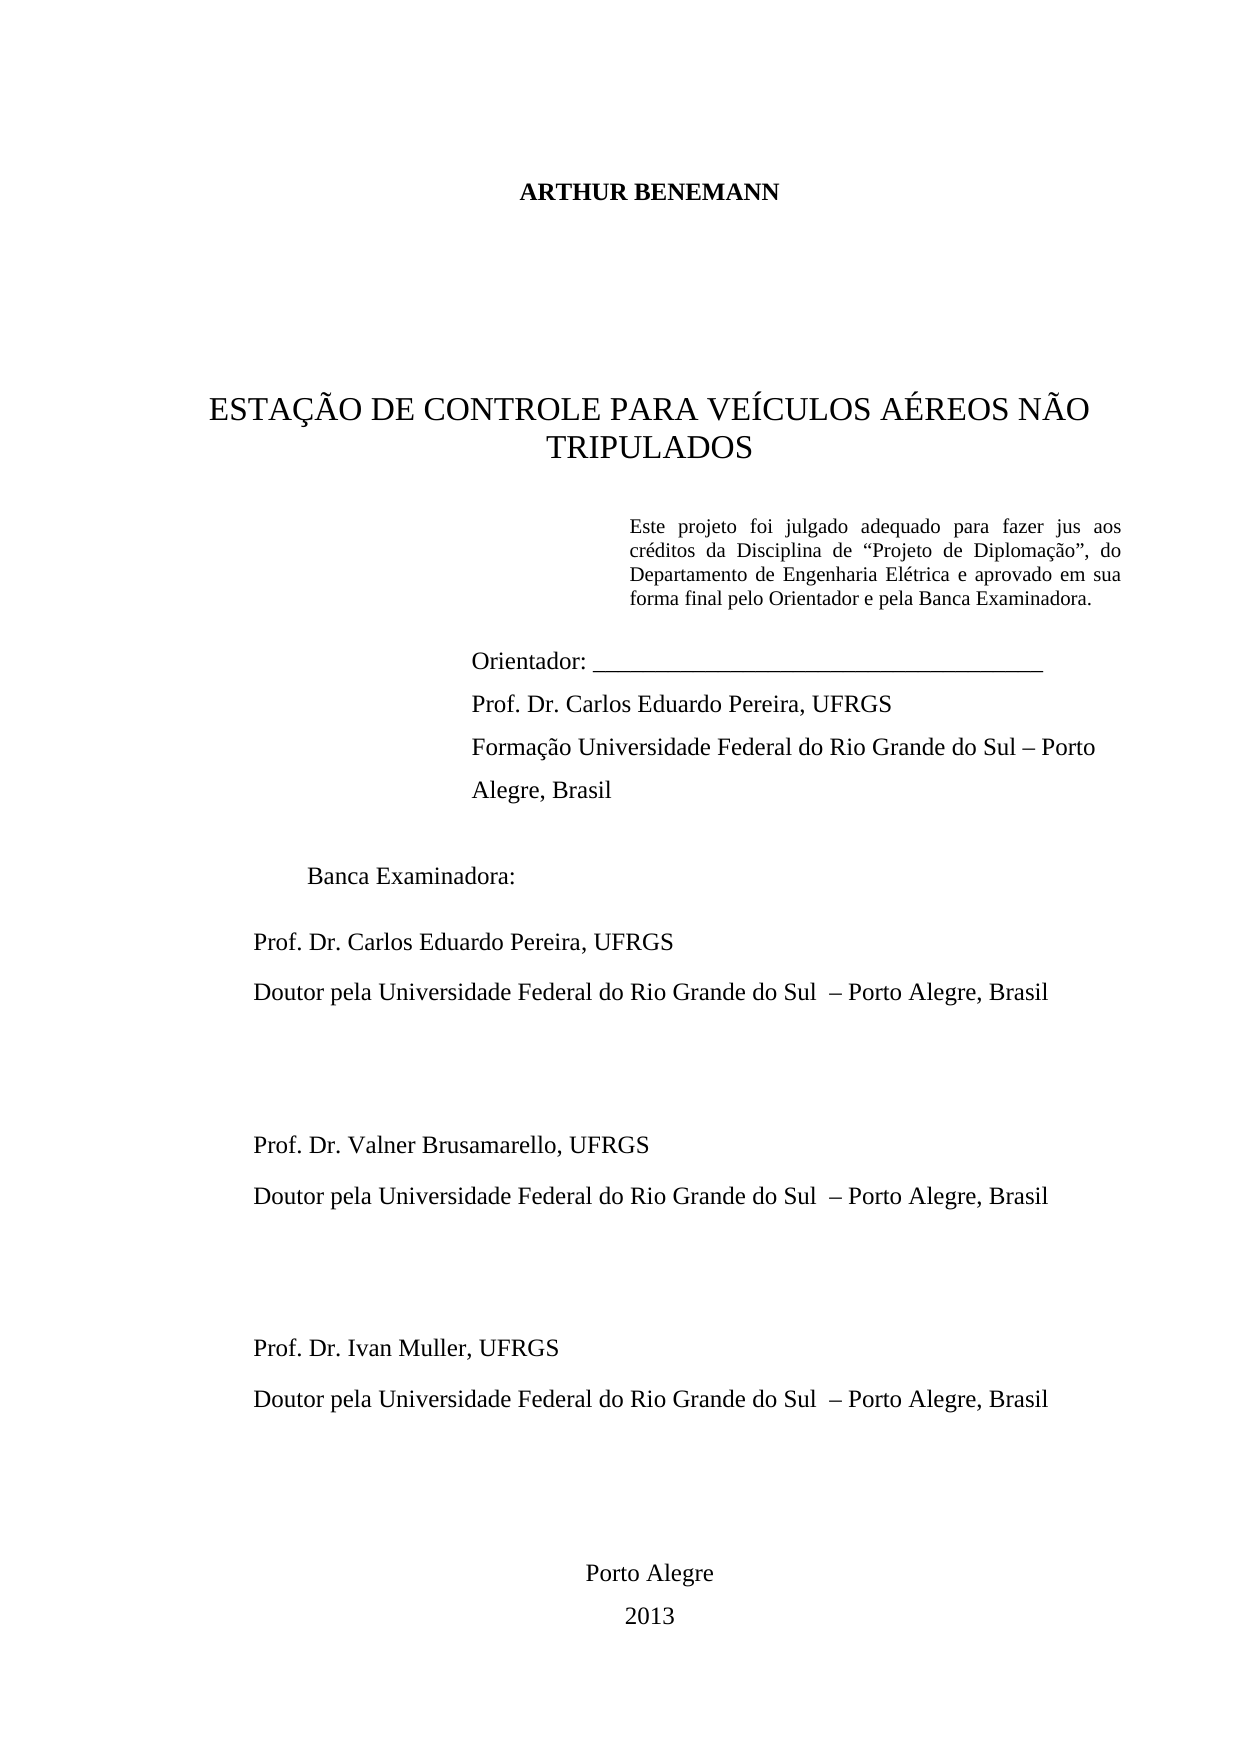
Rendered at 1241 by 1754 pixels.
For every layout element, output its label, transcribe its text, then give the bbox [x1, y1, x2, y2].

text Doutor pela Universidade Federal do Rio Grande do Sul – Porto Alegre, Brasil [177, 1384, 1122, 1413]
text Estação de controle para Veículos Aéreos Não Tripulados [177, 389, 1122, 465]
text Prof. Dr. Carlos Eduardo Pereira, UFRGS [471, 689, 1122, 718]
text 2013 [177, 1601, 1122, 1629]
text Doutor pela Universidade Federal do Rio Grande do Sul – Porto Alegre, Brasil [177, 977, 1122, 1006]
text Prof. Dr. Carlos Eduardo Pereira, UFRGS [177, 927, 1122, 955]
text Doutor pela Universidade Federal do Rio Grande do Sul – Porto Alegre, Brasil [177, 1181, 1122, 1209]
text ARTHUR BENEMANN [177, 177, 1122, 206]
text Banca Examinadora: [177, 861, 1122, 890]
text Este projeto foi julgado adequado para fazer jus aos créditos da Disciplina de “Projeto de Diplomação”, do Departamento de Engenharia Elétrica e aprovado em sua forma final pelo Orientador e pela Banca Examinadora. [629, 513, 1122, 610]
text Porto Alegre [177, 1558, 1122, 1586]
text Prof. Dr. Ivan Muller, UFRGS [177, 1333, 1122, 1362]
text Formação Universidade Federal do Rio Grande do Sul – Porto Alegre, Brasil [471, 732, 1122, 804]
text Prof. Dr. Valner Brusamarello, UFRGS [177, 1130, 1122, 1159]
text Orientador: ____________________________________ [471, 646, 1122, 674]
